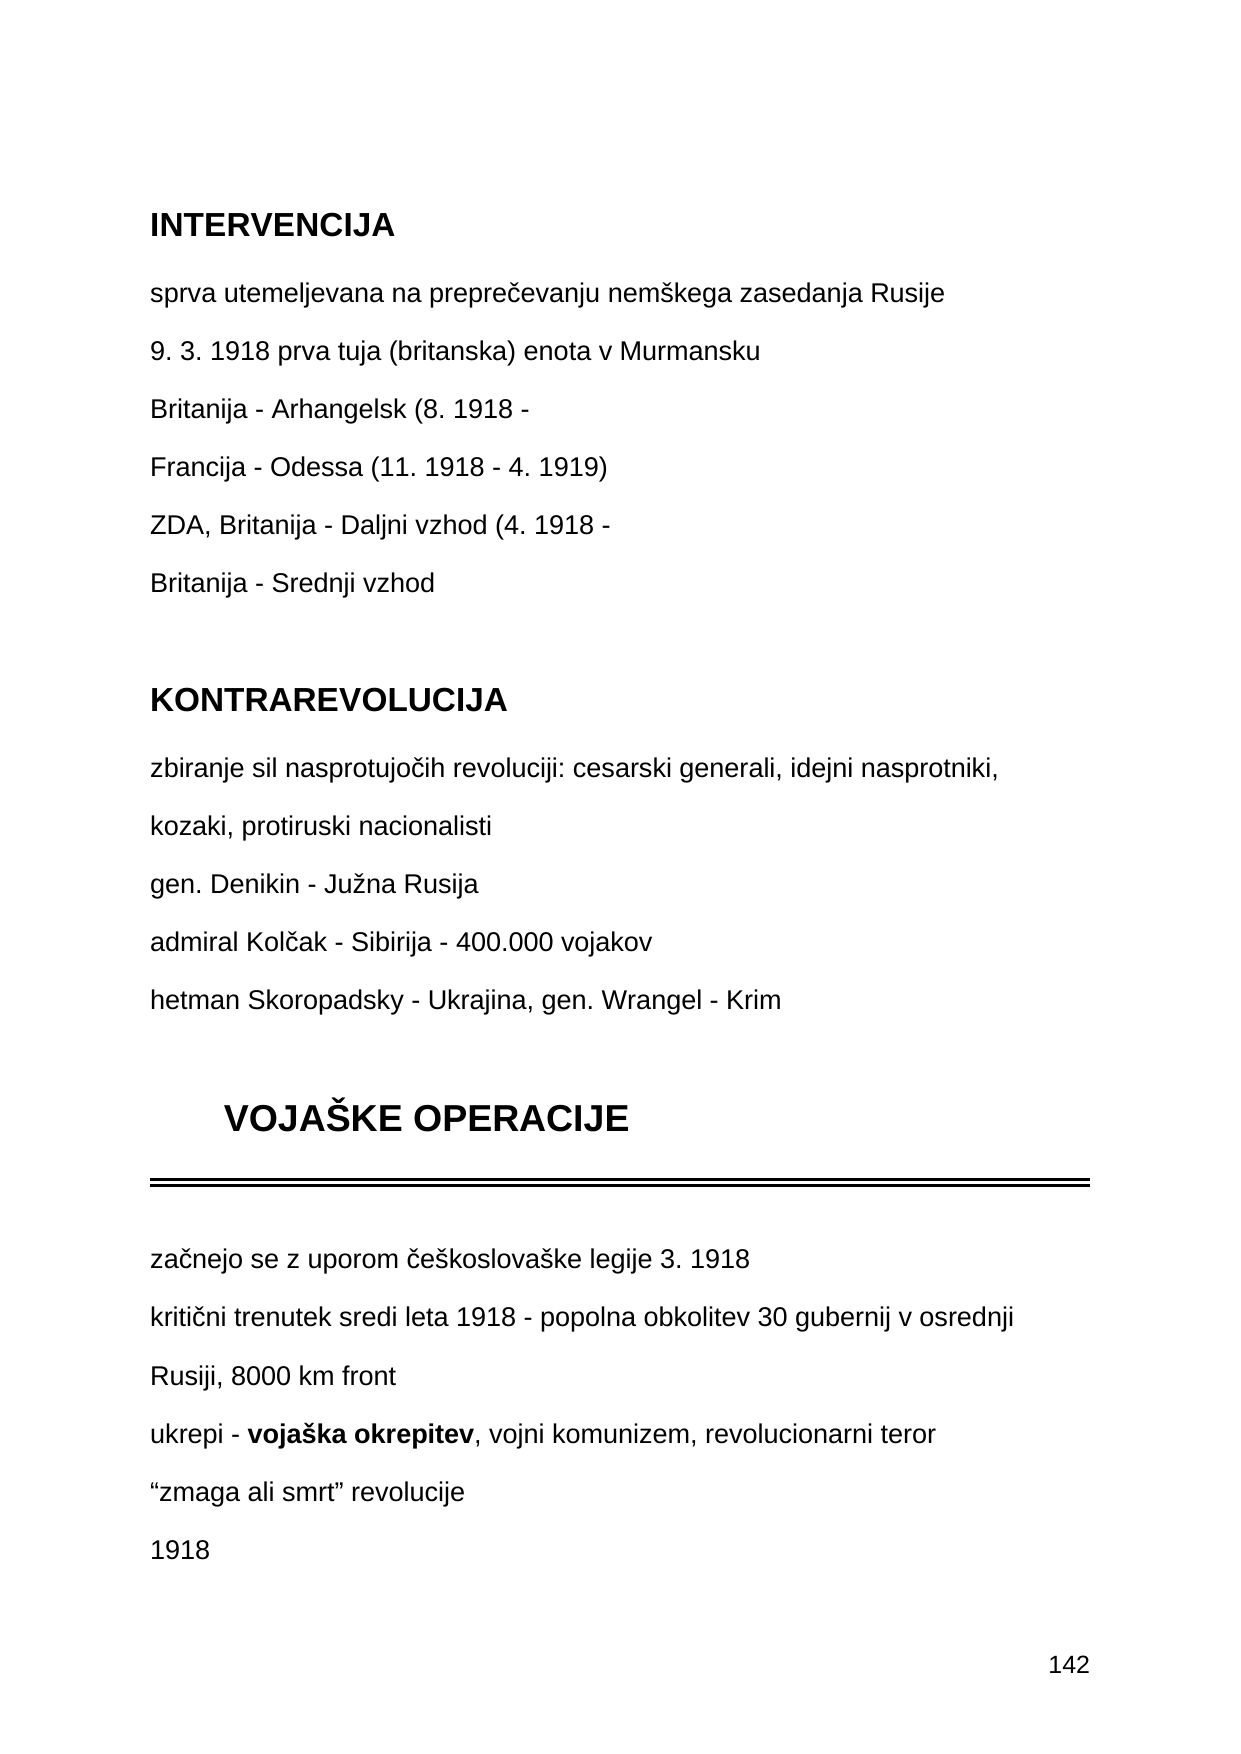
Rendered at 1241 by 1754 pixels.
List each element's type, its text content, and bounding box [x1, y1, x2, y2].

text hetman Skoropadsky - Ukrajina, gen. Wrangel - Krim [150, 984, 1090, 1023]
text sprva utemeljevana na preprečevanju nemškega zasedanja Rusije [150, 277, 1090, 315]
text ukrepi - vojaška okrepitev, vojni komunizem, revolucionarni teror [150, 1418, 1090, 1456]
text KONTRAREVOLUCIJA [150, 680, 1090, 728]
text admiral Kolčak - Sibirija - 400.000 vojakov [150, 926, 1090, 965]
text 9. 3. 1918 prva tuja (britanska) enota v Murmansku [150, 335, 1090, 373]
text gen. Denikin - Južna Rusija [150, 868, 1090, 907]
text VOJAŠKE OPERACIJE [150, 1097, 1090, 1151]
text zbiranje sil nasprotujočih revoluciji: cesarski generali, idejni nasprotniki, kozaki, protiruski nacionalisti [150, 752, 1090, 849]
text Britanija - Srednji vzhod [150, 567, 1090, 606]
text “zmaga ali smrt” revolucije [150, 1476, 1090, 1514]
text ZDA, Britanija - Daljni vzhod (4. 1918 - [150, 509, 1090, 548]
text Britanija - Arhangelsk (8. 1918 - [150, 393, 1090, 432]
text Francija - Odessa (11. 1918 - 4. 1919) [150, 451, 1090, 490]
text začnejo se z uporom češkoslovaške legije 3. 1918 [150, 1243, 1090, 1282]
text INTERVENCIJA [150, 204, 1090, 252]
text kritični trenutek sredi leta 1918 - popolna obkolitev 30 gubernij v osrednji Rusiji, 8000 km front [150, 1301, 1090, 1398]
text 1918 [150, 1534, 1090, 1573]
